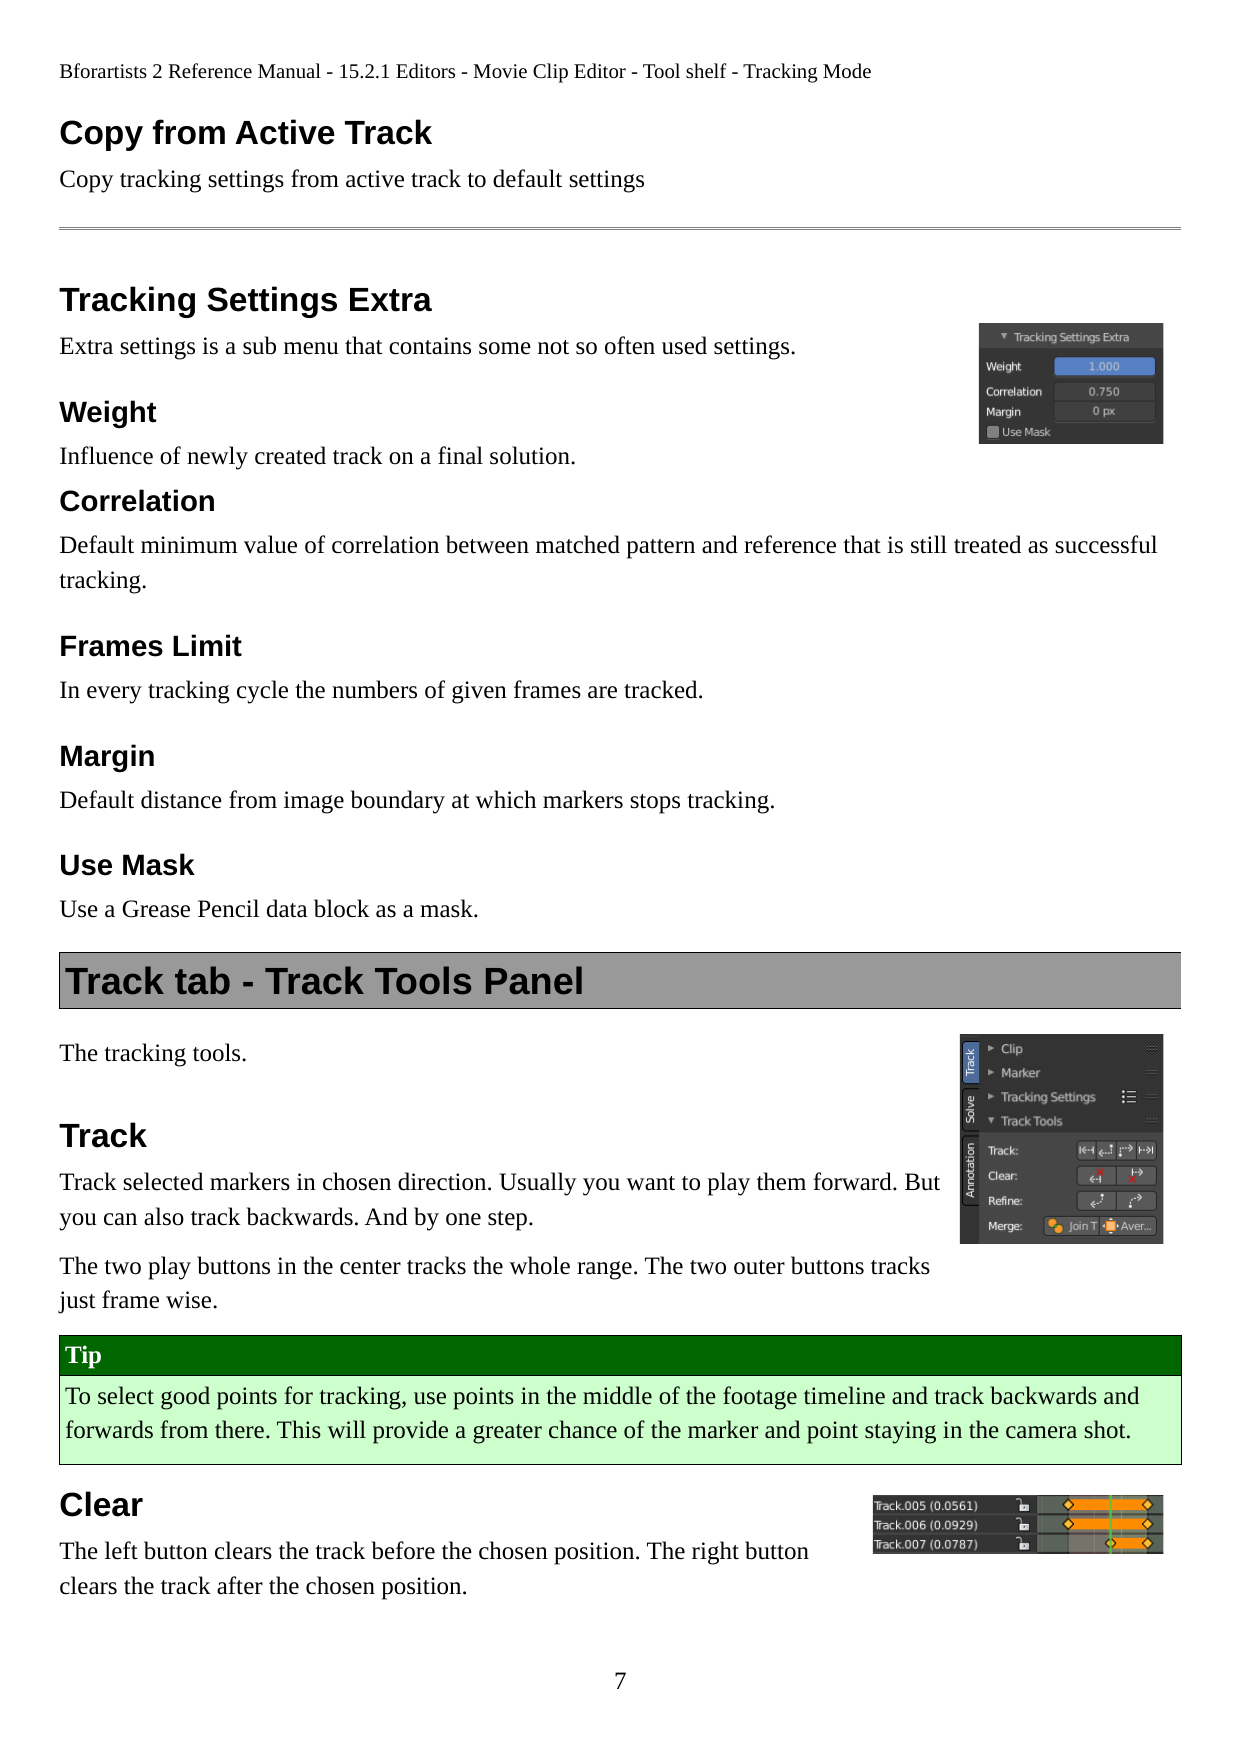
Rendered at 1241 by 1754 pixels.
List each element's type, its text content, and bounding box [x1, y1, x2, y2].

text In every tracking cycle the numbers of given frames are tracked. [59, 675, 1181, 703]
subtitle Copy from Active Track [59, 113, 1181, 151]
subtitle Correlation [59, 484, 1181, 518]
text Track selected markers in chosen direction. Usually you want to play them forward. But you can also track backwards. And by one step. [59, 1167, 959, 1231]
text The two play buttons in the center tracks the whole range. The two outer buttons tracks just frame wise. [59, 1251, 1181, 1314]
subtitle Tracking Settings Extra [59, 280, 1181, 318]
table_header Track tab - Track Tools Panel [60, 953, 1181, 1008]
text Copy tracking settings from active track to default settings [59, 164, 1181, 192]
text The left button clears the track before the chosen position. The right button clears the track after the chosen position. [59, 1536, 1181, 1599]
table_header Tip [60, 1336, 1181, 1375]
subtitle Use Mask [59, 848, 1181, 882]
subtitle Track [59, 1116, 959, 1155]
text Use a Grease Pencil data block as a mask. [59, 894, 1181, 923]
picture [872, 1495, 1164, 1554]
subtitle Frames Limit [59, 628, 1181, 662]
text Extra settings is a sub menu that contains some not so often used settings. [59, 331, 978, 360]
subtitle Weight [59, 394, 978, 428]
text Default distance from image boundary at which markers stops tracking. [59, 785, 1181, 813]
text [1164, 1038, 1181, 1067]
subtitle Clear [59, 1485, 1181, 1524]
text The tracking tools. [59, 1038, 959, 1067]
picture [959, 1034, 1164, 1244]
subtitle Margin [59, 738, 1181, 772]
text Default minimum value of correlation between matched pattern and reference that is still treated as successful tracking. [59, 530, 1181, 594]
table_cell To select good points for tracking, use points in the middle of the footage timeline and track backwards and forwards from there. This will provide a greater chance of the marker and point staying in the camera shot. [60, 1376, 1181, 1464]
subtitle [1164, 394, 1181, 428]
picture [978, 323, 1164, 444]
text Influence of newly created track on a final solution. [59, 441, 1181, 469]
subtitle [1164, 1116, 1181, 1155]
